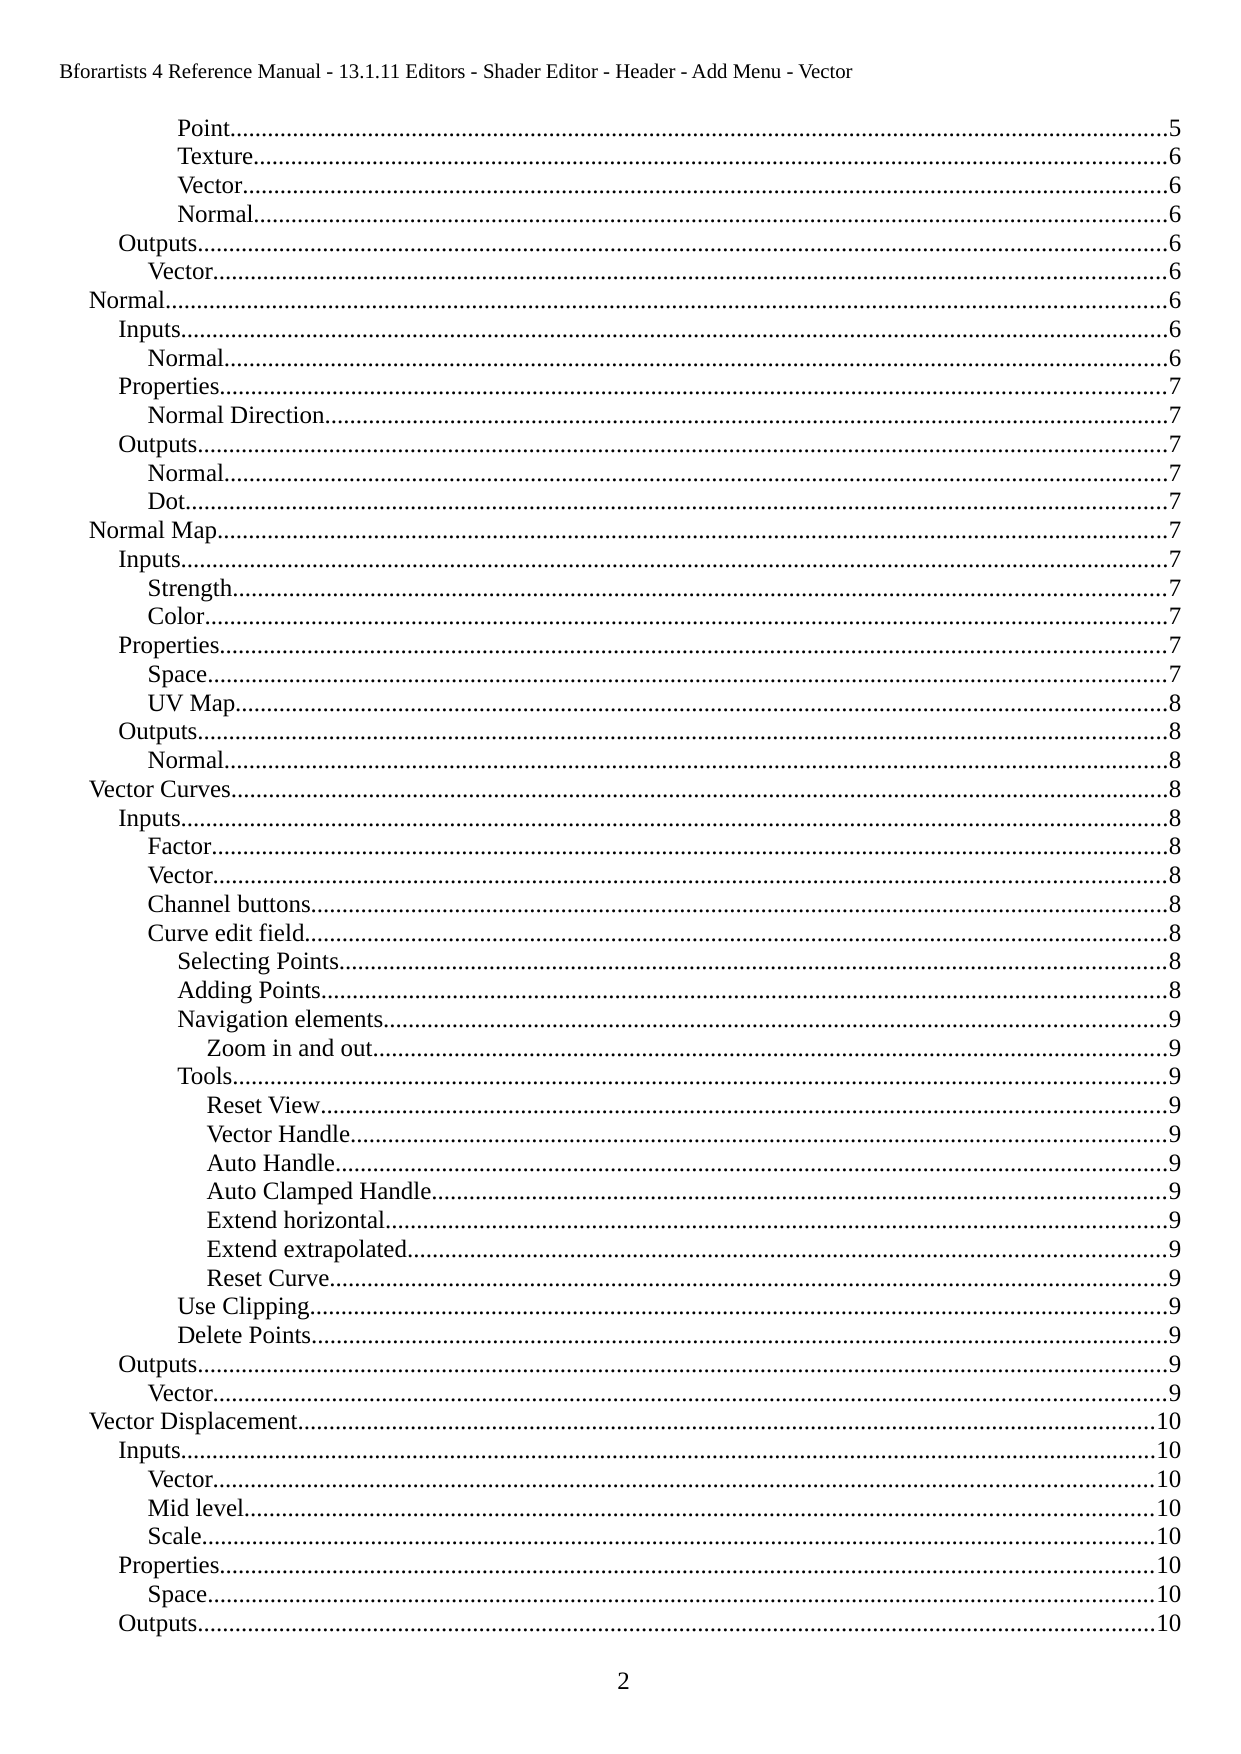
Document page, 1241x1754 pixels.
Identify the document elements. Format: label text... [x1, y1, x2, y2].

text Outputs 6 [118, 228, 1181, 256]
text Space 10 [147, 1579, 1181, 1608]
text Tools 9 [177, 1061, 1181, 1090]
text Vector Displacement 10 [88, 1406, 1181, 1435]
text Normal 6 [88, 285, 1181, 314]
text Inputs 6 [118, 314, 1181, 343]
text Normal Map 7 [88, 515, 1181, 544]
text UV Map 8 [147, 688, 1181, 716]
text Strength 7 [147, 573, 1181, 601]
text Point 5 [177, 113, 1181, 141]
text Curve edit field 8 [147, 918, 1181, 946]
text Mid level 10 [147, 1493, 1181, 1521]
text Use Clipping 9 [177, 1291, 1181, 1320]
text Zoom in and out 9 [206, 1033, 1181, 1061]
text Properties 7 [118, 630, 1181, 659]
text Vector 6 [177, 170, 1181, 199]
text Outputs 7 [118, 429, 1181, 458]
text Normal 8 [147, 745, 1181, 774]
text Vector Handle 9 [206, 1119, 1181, 1148]
text Extend extrapolated 9 [206, 1234, 1181, 1263]
text Outputs 8 [118, 716, 1181, 745]
text Normal Direction 7 [147, 400, 1181, 429]
text Outputs 9 [118, 1349, 1181, 1378]
text Auto Handle 9 [206, 1148, 1181, 1176]
text Outputs 10 [118, 1608, 1181, 1636]
text Properties 7 [118, 371, 1181, 400]
text Inputs 8 [118, 803, 1181, 831]
text Space 7 [147, 659, 1181, 688]
text Vector 6 [147, 256, 1181, 285]
text Reset Curve 9 [206, 1263, 1181, 1291]
text Normal 6 [177, 199, 1181, 228]
text Factor 8 [147, 831, 1181, 860]
text Inputs 7 [118, 544, 1181, 573]
text Scale 10 [147, 1521, 1181, 1550]
text Auto Clamped Handle 9 [206, 1176, 1181, 1205]
text Texture 6 [177, 141, 1181, 170]
text Vector Curves 8 [88, 774, 1181, 803]
text Vector 8 [147, 860, 1181, 889]
text Delete Points 9 [177, 1320, 1181, 1349]
text Inputs 10 [118, 1435, 1181, 1464]
text Reset View 9 [206, 1090, 1181, 1119]
text Extend horizontal 9 [206, 1205, 1181, 1234]
text Normal 6 [147, 343, 1181, 371]
text Vector 9 [147, 1378, 1181, 1406]
text Adding Points 8 [177, 975, 1181, 1004]
text Dot 7 [147, 486, 1181, 515]
text Navigation elements 9 [177, 1004, 1181, 1033]
text Vector 10 [147, 1464, 1181, 1493]
text Channel buttons 8 [147, 889, 1181, 918]
text Color 7 [147, 601, 1181, 630]
text Selecting Points 8 [177, 946, 1181, 975]
text Properties 10 [118, 1550, 1181, 1579]
text Normal 7 [147, 458, 1181, 486]
